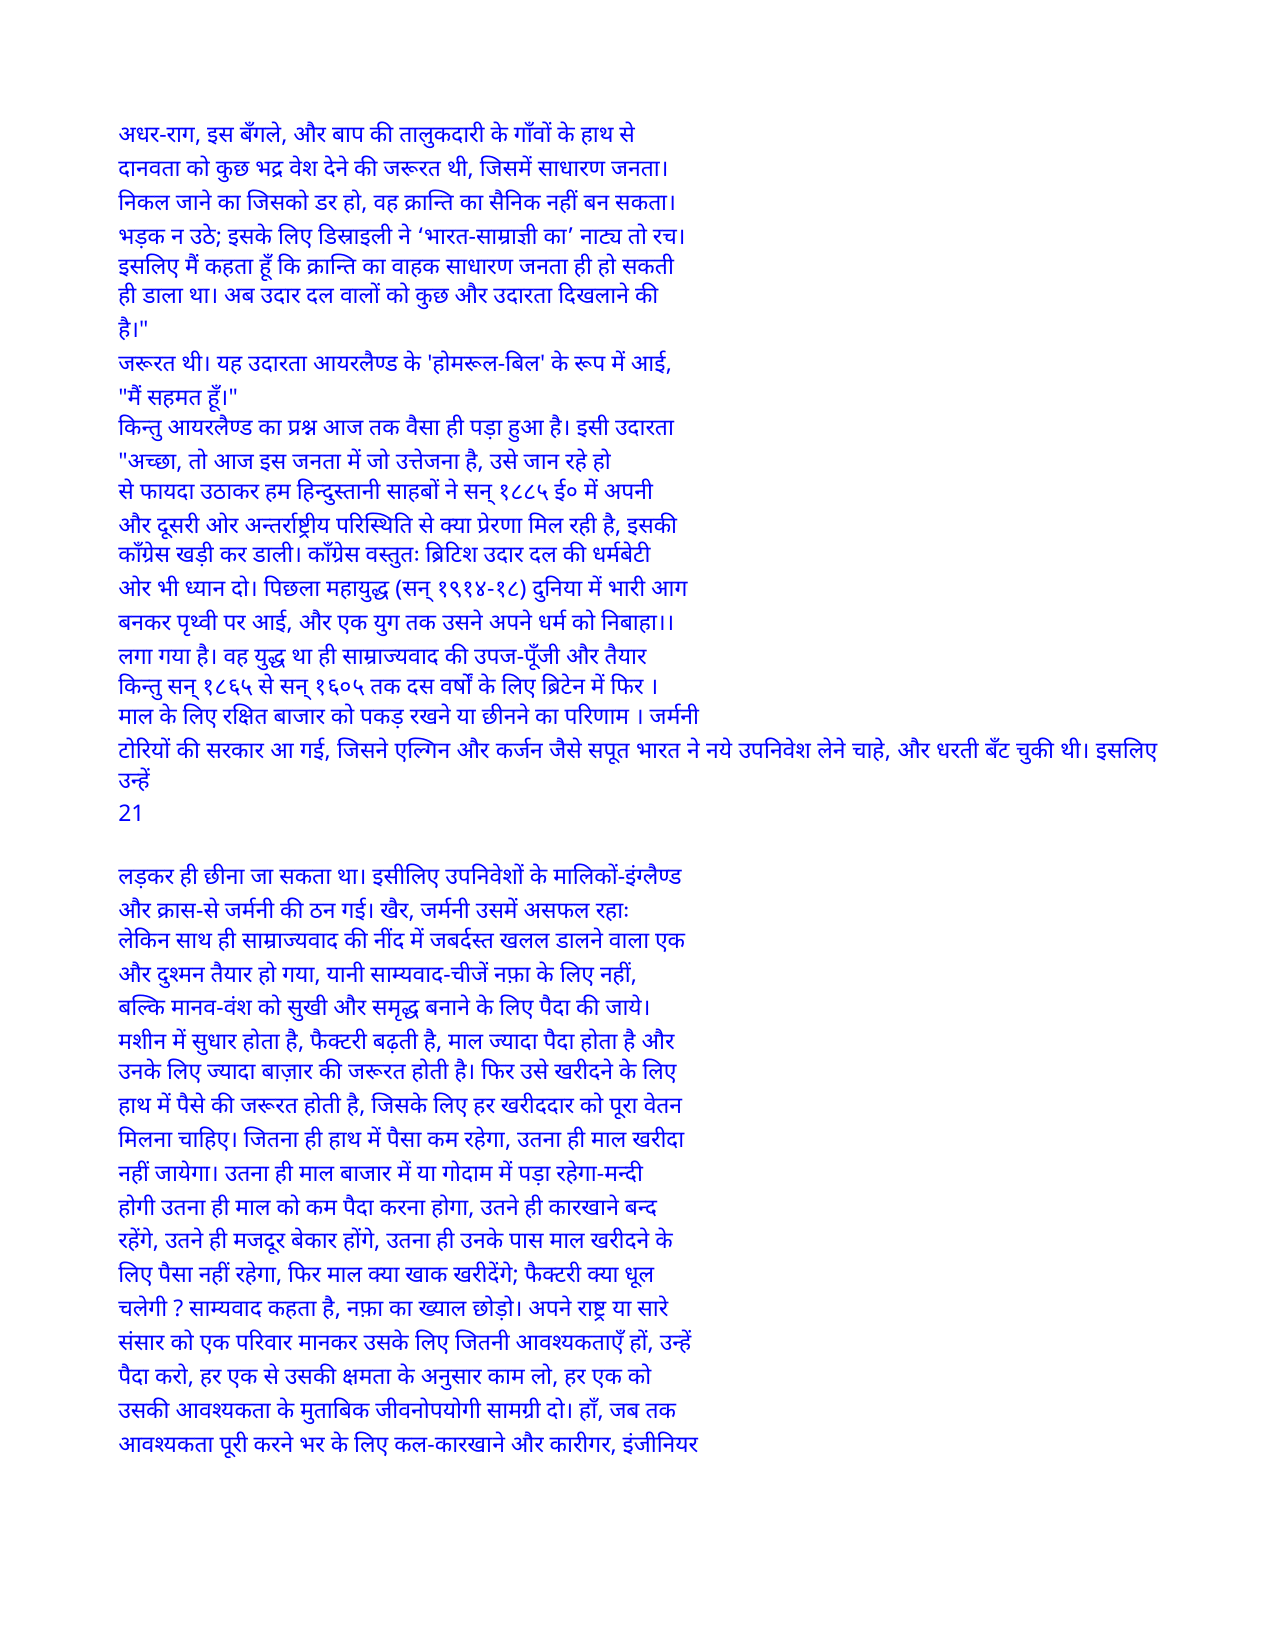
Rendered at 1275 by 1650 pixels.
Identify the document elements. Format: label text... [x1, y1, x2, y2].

text संसार को एक परिवार मानकर उसके लिए जितनी आवश्यकताएँ हों, उन्हें [118, 1326, 1157, 1360]
text काँग्रेस खड़ी कर डाली। काँग्रेस वस्तुतः ब्रिटिश उदार दल की धर्मबेटी [118, 542, 1157, 572]
text 21 [118, 797, 1157, 829]
text उनके लिए ज्यादा बाज़ार की जरूरत होती है। फिर उसे खरीदने के लिए [118, 1059, 1157, 1089]
text बनकर पृथ्वी पर आई, और एक युग तक उसने अपने धर्म को निबाहा।। [118, 606, 1157, 640]
text "मैं सहमत हूँ।" [118, 381, 1157, 415]
text लिए पैसा नहीं रहेगा, फिर माल क्या खाक खरीदेंगे; फैक्टरी क्या धूल [118, 1258, 1157, 1292]
text चलेगी ? साम्यवाद कहता है, नफ़ा का ख्याल छोड़ो। अपने राष्ट्र या सारे [118, 1292, 1157, 1326]
text रहेंगे, उतने ही मजदूर बेकार होंगे, उतना ही उनके पास माल खरीदने के [118, 1224, 1157, 1258]
text अधर-राग, इस बँगले, और बाप की तालुकदारी के गाँवों के हाथ से [118, 118, 1157, 152]
text और दुश्मन तैयार हो गया, यानी साम्यवाद-चीजें नफ़ा के लिए नहीं, [118, 957, 1157, 991]
text से फायदा उठाकर हम हिन्दुस्तानी साहबों ने सन् १८८५ ई० में अपनी [118, 479, 1157, 508]
text हाथ में पैसे की जरूरत होती है, जिसके लिए हर खरीददार को पूरा वेतन [118, 1089, 1157, 1123]
text ओर भी ध्यान दो। पिछला महायुद्ध (सन् १९१४-१८) दुनिया में भारी आग [118, 572, 1157, 606]
text नहीं जायेगा। उतना ही माल बाजार में या गोदाम में पड़ा रहेगा-मन्दी [118, 1157, 1157, 1191]
text लगा गया है। वह युद्ध था ही साम्राज्यवाद की उपज-पूँजी और तैयार [118, 640, 1157, 674]
text किन्तु सन् १८६५ से सन् १६०५ तक दस वर्षों के लिए ब्रिटेन में फिर । [118, 674, 1157, 704]
text लड़कर ही छीना जा सकता था। इसीलिए उपनिवेशों के मालिकों-इंग्लैण्ड [118, 860, 1157, 894]
text लेकिन साथ ही साम्राज्यवाद की नींद में जबर्दस्त खलल डालने वाला एक [118, 928, 1157, 957]
text "अच्छा, तो आज इस जनता में जो उत्तेजना है, उसे जान रहे हो [118, 445, 1157, 479]
text जरूरत थी। यह उदारता आयरलैण्ड के 'होमरूल-बिल' के रूप में आई, [118, 347, 1157, 381]
text टोरियों की सरकार आ गई, जिसने एल्गिन और कर्जन जैसे सपूत भारत ने नये उपनिवेश लेने चाहे, और धरती बँट चुकी थी। इसलिए उन्हें [118, 734, 1157, 797]
text है।" [118, 313, 1157, 347]
text उसकी आवश्यकता के मुताबिक जीवनोपयोगी सामग्री दो। हाँ, जब तक [118, 1394, 1157, 1427]
text और क्रास-से जर्मनी की ठन गई। खैर, जर्मनी उसमें असफल रहाः [118, 894, 1157, 928]
text किन्तु आयरलैण्ड का प्रश्न आज तक वैसा ही पड़ा हुआ है। इसी उदारता [118, 415, 1157, 445]
text ही डाला था। अब उदार दल वालों को कुछ और उदारता दिखलाने की [118, 283, 1157, 313]
text निकल जाने का जिसको डर हो, वह क्रान्ति का सैनिक नहीं बन सकता। [118, 186, 1157, 220]
text होगी उतना ही माल को कम पैदा करना होगा, उतने ही कारखाने बन्द [118, 1191, 1157, 1224]
text बल्कि मानव-वंश को सुखी और समृद्ध बनाने के लिए पैदा की जाये। [118, 991, 1157, 1025]
text पैदा करो, हर एक से उसकी क्षमता के अनुसार काम लो, हर एक को [118, 1360, 1157, 1394]
text दानवता को कुछ भद्र वेश देने की जरूरत थी, जिसमें साधारण जनता। [118, 152, 1157, 186]
text माल के लिए रक्षित बाजार को पकड़ रखने या छीनने का परिणाम । जर्मनी [118, 704, 1157, 734]
text आवश्यकता पूरी करने भर के लिए कल-कारखाने और कारीगर, इंजीनियर [118, 1427, 1157, 1461]
text और दूसरी ओर अन्तर्राष्ट्रीय परिस्थिति से क्या प्रेरणा मिल रही है, इसकी [118, 508, 1157, 542]
text मिलना चाहिए। जितना ही हाथ में पैसा कम रहेगा, उतना ही माल खरीदा [118, 1123, 1157, 1157]
text भड़क न उठे; इसके लिए डिस्राइली ने ‘भारत-साम्राज्ञी का’ नाट्य तो रच। [118, 220, 1157, 253]
text मशीन में सुधार होता है, फैक्टरी बढ़ती है, माल ज्यादा पैदा होता है और [118, 1025, 1157, 1059]
text इसलिए मैं कहता हूँ कि क्रान्ति का वाहक साधारण जनता ही हो सकती [118, 253, 1157, 283]
